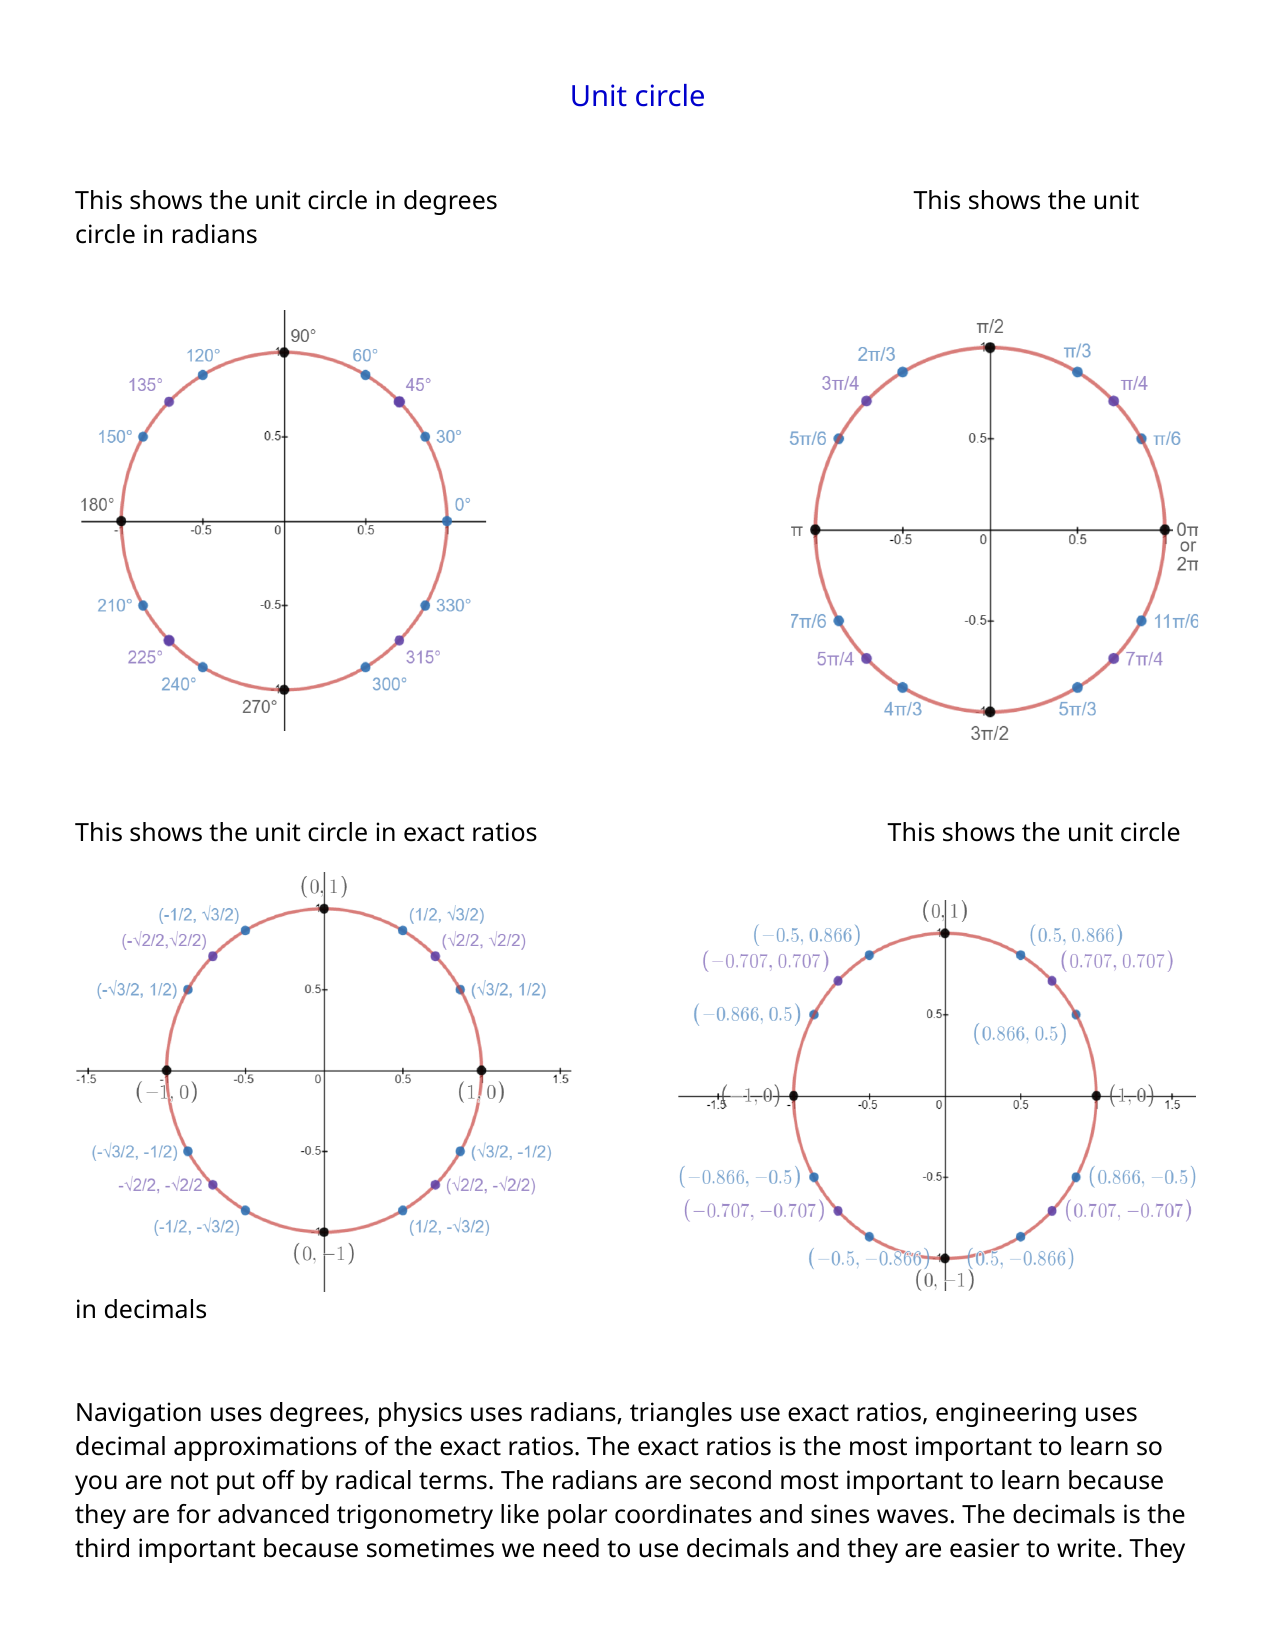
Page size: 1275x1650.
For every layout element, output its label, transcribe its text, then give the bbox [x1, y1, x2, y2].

text This shows the unit circle in degrees This shows the unit circle in radians [75, 183, 1200, 251]
text This shows the unit circle in exact ratios This shows the unit circle in decimals [75, 815, 1200, 1326]
picture [781, 311, 1199, 747]
picture [81, 310, 487, 731]
picture [678, 900, 1196, 1291]
text Navigation uses degrees, physics uses radians, triangles use exact ratios, engineering uses decimal approximations of the exact ratios. The exact ratios is the most important to learn so you are not put off by radical terms. The radians are second most important to learn because they are for advanced trigonometry like polar coordinates and sines waves. The decimals is the third important because sometimes we need to use decimals and they are easier to write. They [75, 1394, 1200, 1564]
text Unit circle [75, 75, 1200, 115]
picture [76, 872, 572, 1292]
